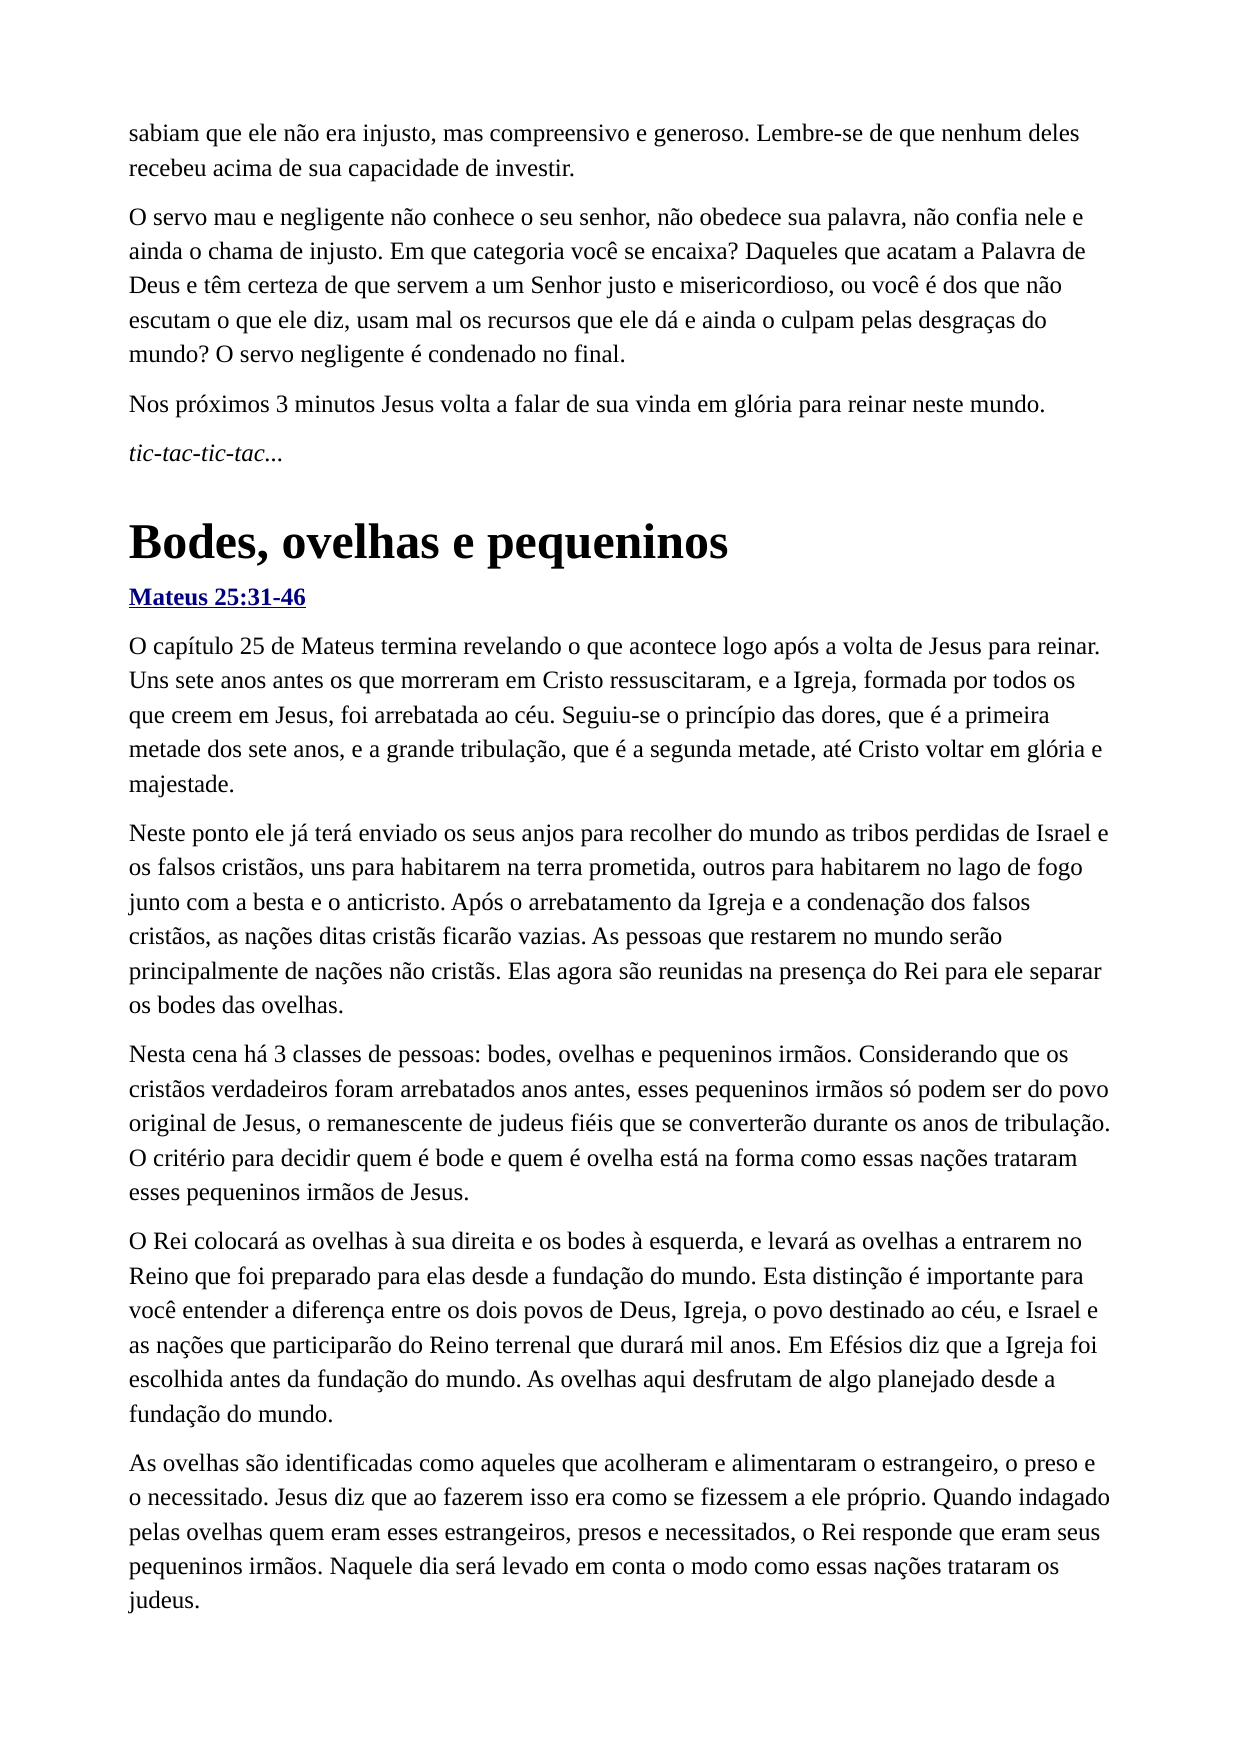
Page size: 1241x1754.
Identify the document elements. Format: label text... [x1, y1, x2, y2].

text Nos próximos 3 minutos Jesus volta a falar de sua vinda em glória para reinar neste mundo. [129, 389, 1111, 417]
text O servo mau e negligente não conhece o seu senhor, não obedece sua palavra, não confia nele e ainda o chama de injusto. Em que categoria você se encaixa? Daqueles que acatam a Palavra de Deus e têm certeza de que servem a um Senhor justo e misericordioso, ou você é dos que não escutam o que ele diz, usam mal os recursos que ele dá e ainda o culpam pelas desgraças do mundo? O servo negligente é condenado no final. [129, 202, 1111, 368]
text O Rei colocará as ovelhas à sua direita e os bodes à esquerda, e levará as ovelhas a entrarem no Reino que foi preparado para elas desde a fundação do mundo. Esta distinção é importante para você entender a diferença entre os dois povos de Deus, Igreja, o povo destinado ao céu, e Israel e as nações que participarão do Reino terrenal que durará mil anos. Em Efésios diz que a Igreja foi escolhida antes da fundação do mundo. As ovelhas aqui desfrutam de algo planejado desde a fundação do mundo. [129, 1226, 1111, 1427]
text As ovelhas são identificadas como aqueles que acolheram e alimentaram o estrangeiro, o preso e o necessitado. Jesus diz que ao fazerem isso era como se fizessem a ele próprio. Quando indagado pelas ovelhas quem eram esses estrangeiros, presos e necessitados, o Rei responde que eram seus pequeninos irmãos. Naquele dia será levado em conta o modo como essas nações trataram os judeus. [129, 1448, 1111, 1614]
text O capítulo 25 de Mateus termina revelando o que acontece logo após a volta de Jesus para reinar. Uns sete anos antes os que morreram em Cristo ressuscitaram, e a Igreja, formada por todos os que creem em Jesus, foi arrebatada ao céu. Seguiu-se o princípio das dores, que é a primeira metade dos sete anos, e a grande tribulação, que é a segunda metade, até Cristo voltar em glória e majestade. [129, 631, 1111, 797]
subtitle Bodes, ovelhas e pequeninos [129, 512, 1111, 569]
text Mateus 25:31-46 [129, 582, 1111, 611]
text tic-tac-tic-tac... [129, 438, 1111, 466]
text Nesta cena há 3 classes de pessoas: bodes, ovelhas e pequeninos irmãos. Considerando que os cristãos verdadeiros foram arrebatados anos antes, esses pequeninos irmãos só podem ser do povo original de Jesus, o remanescente de judeus fiéis que se converterão durante os anos de tribulação. O critério para decidir quem é bode e quem é ovelha está na forma como essas nações trataram esses pequeninos irmãos de Jesus. [129, 1039, 1111, 1206]
text Neste ponto ele já terá enviado os seus anjos para recolher do mundo as tribos perdidas de Israel e os falsos cristãos, uns para habitarem na terra prometida, outros para habitarem no lago de fogo junto com a besta e o anticristo. Após o arrebatamento da Igreja e a condenação dos falsos cristãos, as nações ditas cristãs ficarão vazias. As pessoas que restarem no mundo serão principalmente de nações não cristãs. Elas agora são reunidas na presença do Rei para ele separar os bodes das ovelhas. [129, 818, 1111, 1019]
text sabiam que ele não era injusto, mas compreensivo e generoso. Lembre-se de que nenhum deles recebeu acima de sua capacidade de investir. [129, 118, 1111, 181]
